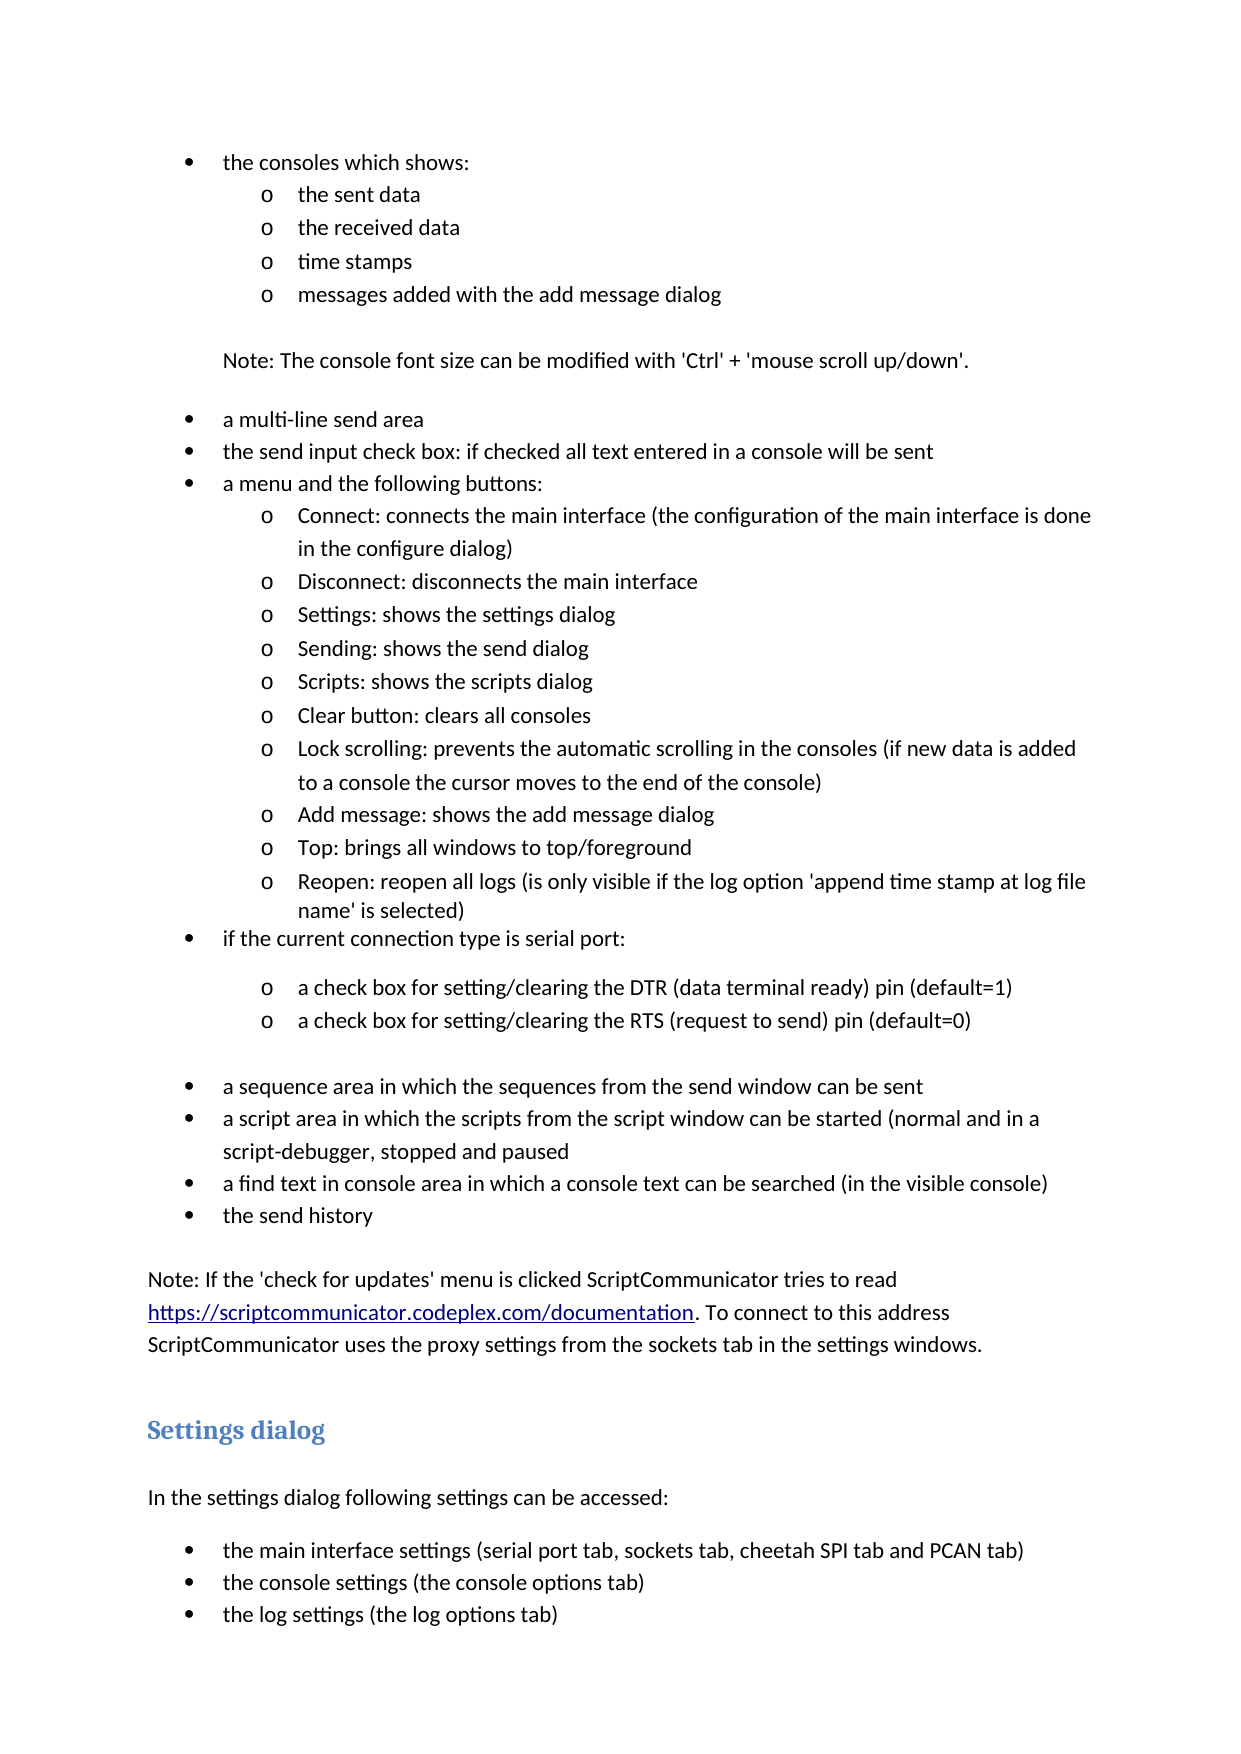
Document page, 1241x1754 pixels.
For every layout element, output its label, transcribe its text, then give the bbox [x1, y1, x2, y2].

text In the settings dialog following settings can be accessed: [148, 1483, 1093, 1511]
list Lock scrolling: prevents the automatic scrolling in the consoles (if new data is added to a console the cursor moves to the end of the console) [260, 734, 1093, 796]
list the consoles which shows: [185, 148, 1093, 176]
list Top: brings all windows to top/foreground [260, 833, 1093, 863]
list the received data [260, 213, 1093, 242]
list a multi-line send area [185, 405, 1093, 433]
list Scripts: shows the scripts dialog [260, 667, 1093, 697]
list the sent data [260, 180, 1093, 209]
list a sequence area in which the sequences from the send window can be sent [185, 1072, 1093, 1100]
list a check box for setting/clearing the RTS (request to send) pin (default=0) [260, 1007, 1093, 1036]
list time stamps [260, 247, 1093, 276]
list if the current connection type is serial port: [185, 924, 1093, 952]
list Connect: connects the main interface (the configuration of the main interface is done in the configure dialog) [260, 501, 1093, 563]
list Disconnect: disconnects the main interface [260, 567, 1093, 596]
list Clear button: clears all consoles [260, 701, 1093, 730]
list Reopen: reopen all logs (is only visible if the log option 'append time stamp at log file name' is selected) [260, 867, 1093, 924]
list a find text in console area in which a console text can be searched (in the visible console) [185, 1169, 1093, 1197]
subtitle Settings dialog [148, 1415, 1093, 1446]
list the send history [185, 1201, 1093, 1229]
list a script area in which the scripts from the script window can be started (normal and in a script-debugger, stopped and paused [185, 1104, 1093, 1165]
list Settings: shows the settings dialog [260, 600, 1093, 629]
list Sending: shows the send dialog [260, 634, 1093, 663]
list the main interface settings (serial port tab, sockets tab, cheetah SPI tab and PCAN tab) [185, 1536, 1093, 1564]
list Add message: shows the add message dialog [260, 800, 1093, 829]
list Note: If the 'check for updates' menu is clicked ScriptCommunicator tries to read https://scriptcommunicator.codeplex.com/documentation. To connect to this address ScriptCommunicator uses the proxy settings from the sockets tab in the settings windows. [148, 1266, 1093, 1358]
list the send input check box: if checked all text entered in a console will be sent [185, 437, 1093, 465]
list Note: The console font size can be modified with 'Ctrl' + 'mouse scroll up/down'. [223, 346, 1093, 374]
list the log settings (the log options tab) [185, 1600, 1093, 1628]
list a check box for setting/clearing the DTR (data terminal ready) pin (default=1) [260, 973, 1093, 1002]
list the console settings (the console options tab) [185, 1568, 1093, 1596]
list messages added with the add message dialog [260, 280, 1093, 309]
list a menu and the following buttons: [185, 469, 1093, 497]
